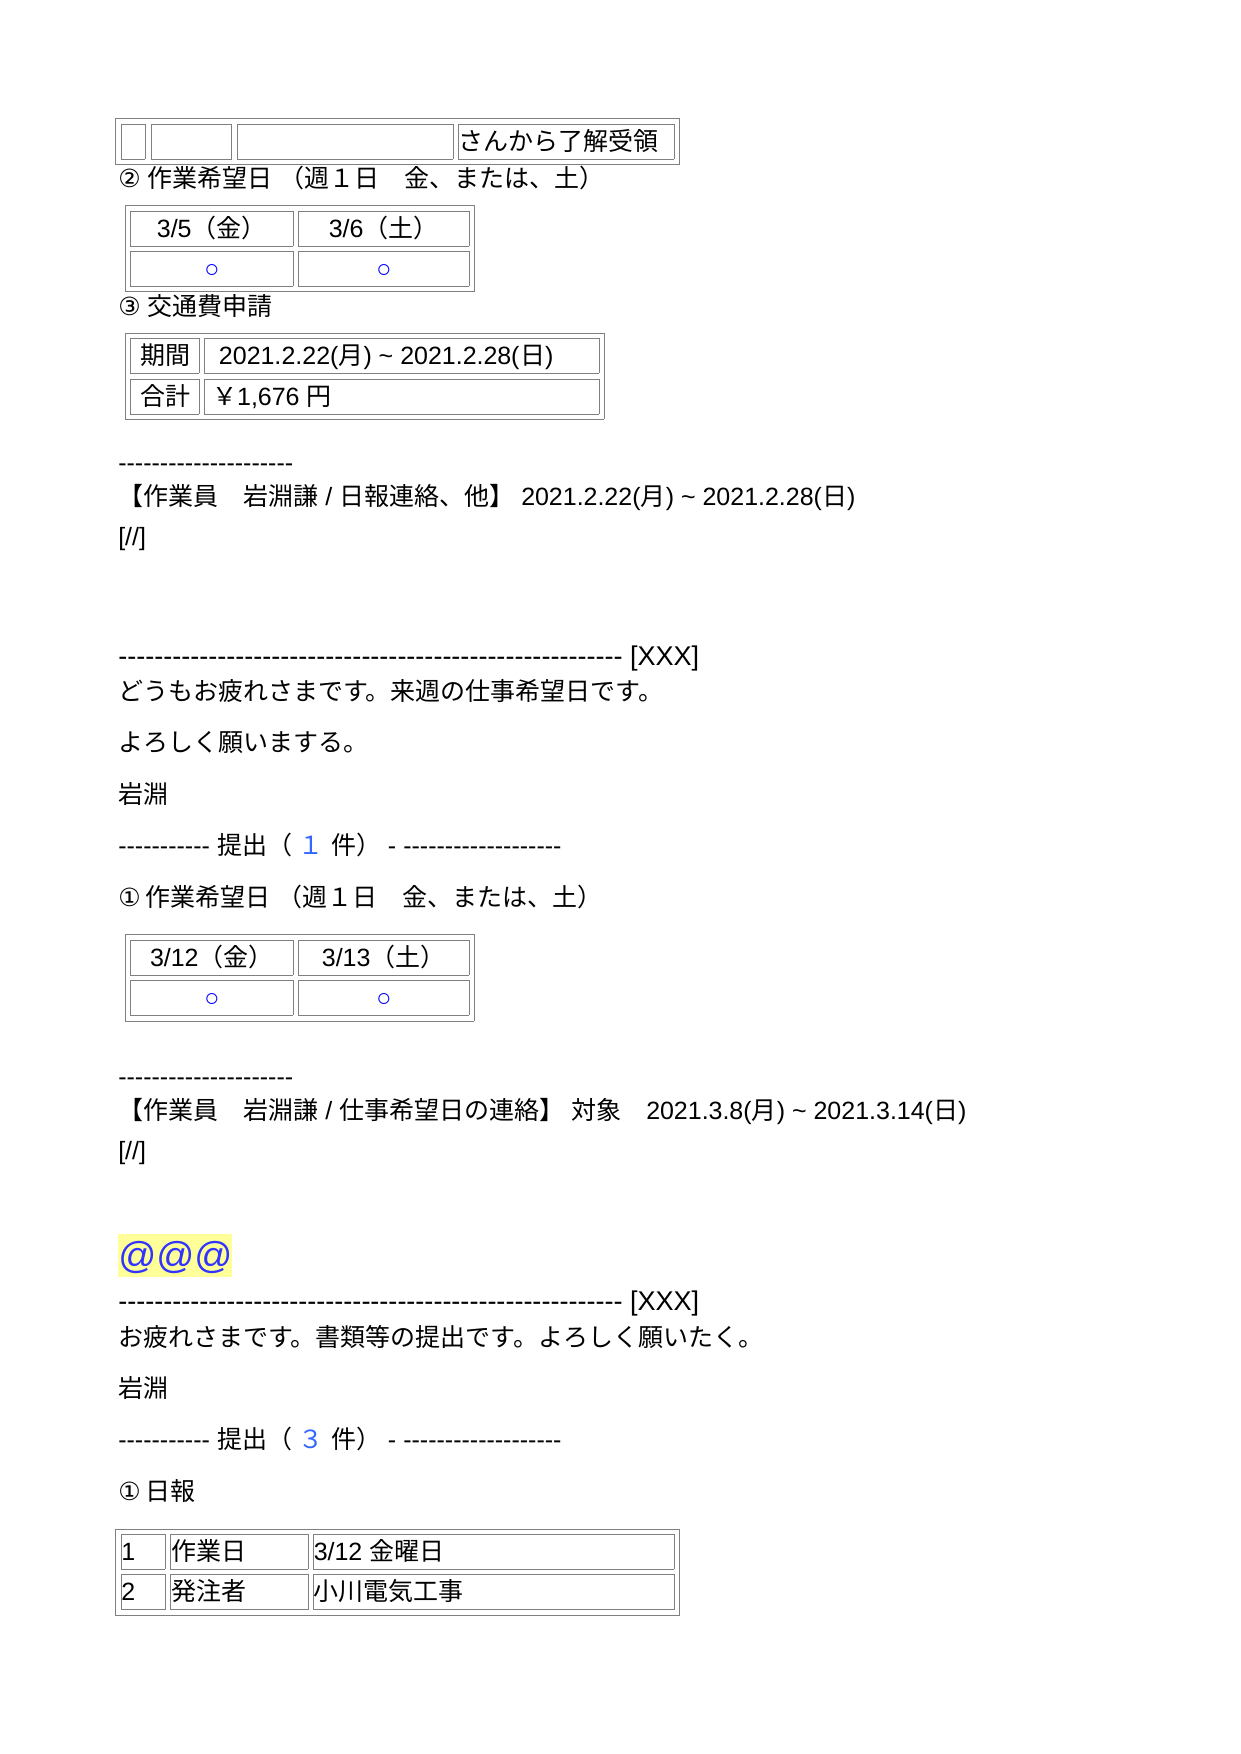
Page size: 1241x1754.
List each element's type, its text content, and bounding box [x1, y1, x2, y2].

table_cell ○ [296, 246, 471, 286]
table_cell 発注者 [168, 1569, 310, 1609]
text ----------- 提出（ １ 件） - ------------------- [118, 831, 1122, 860]
table_header 1 [118, 1530, 168, 1569]
table_cell - [238, 125, 453, 158]
table_cell [118, 119, 148, 158]
text よろしく願いまする。 [118, 728, 1122, 757]
text 岩淵 [118, 1374, 1122, 1403]
text どうもお疲れさまです。来週の仕事希望日です。 [118, 677, 1122, 706]
text お疲れさまです。書類等の提出です。よろしく願いたく。 [118, 1323, 1122, 1351]
table_header 3/5（金） [128, 206, 296, 246]
text ③ 交通費申請 [118, 291, 1122, 320]
table_cell 2 [118, 1569, 168, 1609]
table_cell - [234, 119, 456, 158]
table_cell さんから了解受領 [456, 119, 677, 158]
table_header 2021.2.22(月) ~ 2021.2.28(日) [202, 334, 602, 373]
text [//] [118, 522, 1122, 551]
text 【作業員 岩淵謙 / 日報連絡、他】 2021.2.22(月) ~ 2021.2.28(日) [118, 482, 1122, 511]
table_cell ○ [128, 246, 296, 286]
table_header 3/12（金） [128, 935, 296, 975]
text --------------------- [118, 1062, 1122, 1091]
table_header 3/13（土） [296, 935, 471, 975]
text [//] [118, 1136, 1122, 1164]
table_cell ○ [128, 975, 296, 1015]
text --------------------- [118, 448, 1122, 476]
table_header 3/6（土） [296, 206, 471, 246]
text 【作業員 岩淵謙 / 仕事希望日の連絡】 対象 2021.3.8(月) ~ 2021.3.14(日) [118, 1096, 1122, 1125]
text -------------------------------------------------------- [XXX] [118, 639, 1122, 671]
table_cell 小川電気工事 [310, 1569, 677, 1609]
table_header 作業日 [168, 1530, 310, 1569]
table_header 3/12 金曜日 [310, 1530, 677, 1569]
text ----------- 提出（ ３ 件） - ------------------- [118, 1426, 1122, 1454]
text 岩淵 [118, 780, 1122, 809]
text ①作業希望日 （週１日 金、または、土） [118, 883, 1122, 912]
text @@@ [118, 1233, 1122, 1277]
text -------------------------------------------------------- [XXX] [118, 1285, 1122, 1316]
table_cell ○ [296, 975, 471, 1015]
table_header 期間 [128, 334, 202, 373]
table_cell [148, 119, 234, 158]
table_cell ￥1,676 円 [202, 373, 602, 413]
text ①日報 [118, 1477, 1122, 1506]
table_cell 合計 [128, 373, 202, 413]
text ② 作業希望日 （週１日 金、または、土） [118, 164, 1122, 193]
